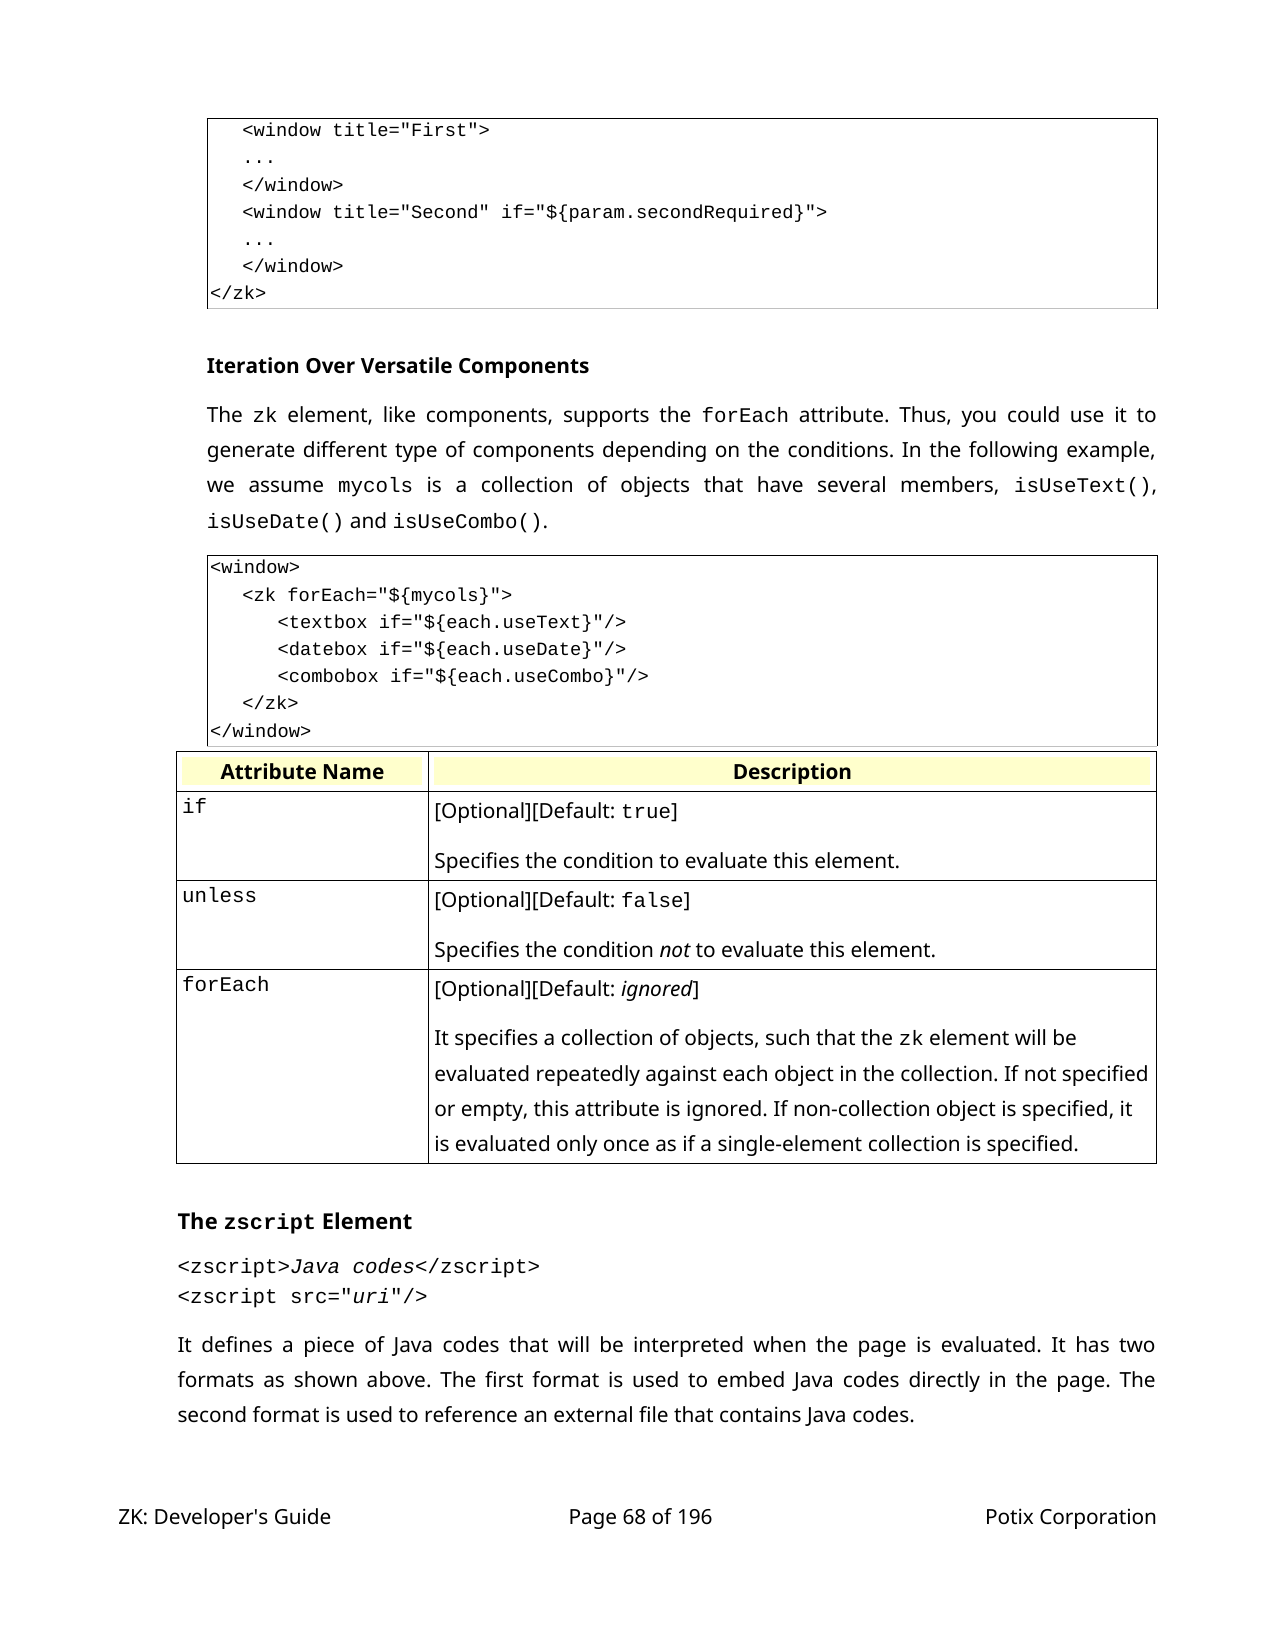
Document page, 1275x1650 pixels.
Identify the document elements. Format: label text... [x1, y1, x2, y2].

text <window> [208, 556, 1157, 579]
text <zk forEach="${mycols}"> [208, 582, 1157, 607]
text It defines a piece of Java codes that will be interpreted when the page is evaluated. It has two formats as shown above. The first format is used to embed Java codes directly in the page. The second format is used to reference an external file that contains Java codes. [177, 1330, 1157, 1429]
text </zk> [208, 691, 1157, 716]
subtitle The zscript Element [177, 1206, 1157, 1236]
text <window title="Second" if="${param.secondRequired}"> [208, 200, 1157, 224]
text </window> [208, 718, 1157, 746]
table_cell unless [177, 881, 428, 969]
text </window> [208, 254, 1157, 278]
text <window title="First"> [208, 119, 1157, 142]
text ... [208, 227, 1157, 251]
text The zk element, like components, supports the forEach attribute. Thus, you could use it to generate different type of components depending on the conditions. In the following example, we assume mycols is a collection of objects that have several members, isUseText(), isUseDate() and isUseCombo(). [207, 400, 1157, 535]
table_header Attribute Name [177, 752, 428, 791]
table_cell [Optional][Default: false] Specifies the condition not to evaluate this element. [429, 881, 1156, 969]
table_cell forEach [177, 970, 428, 1163]
table_cell if [177, 792, 428, 880]
text </window> [208, 172, 1157, 197]
table_cell [Optional][Default: ignored] It specifies a collection of objects, such that the zk element will be evaluated repeatedly against each object in the collection. If not specified or empty, this attribute is ignored. If non-collection object is specified, it is evaluated only once as if a single-element collection is specified. [429, 970, 1156, 1163]
text ... [208, 145, 1157, 169]
text <combobox if="${each.useCombo}"/> [208, 664, 1157, 688]
table_cell [Optional][Default: true] Specifies the condition to evaluate this element. [429, 792, 1156, 880]
text </zk> [208, 281, 1157, 308]
text <zscript>Java codes</zscript> <zscript src="uri"/> [177, 1257, 1157, 1309]
text <textbox if="${each.useText}"/> [208, 610, 1157, 634]
table_header Description [429, 752, 1156, 791]
text <datebox if="${each.useDate}"/> [208, 637, 1157, 661]
subtitle Iteration Over Versatile Components [207, 351, 1157, 379]
